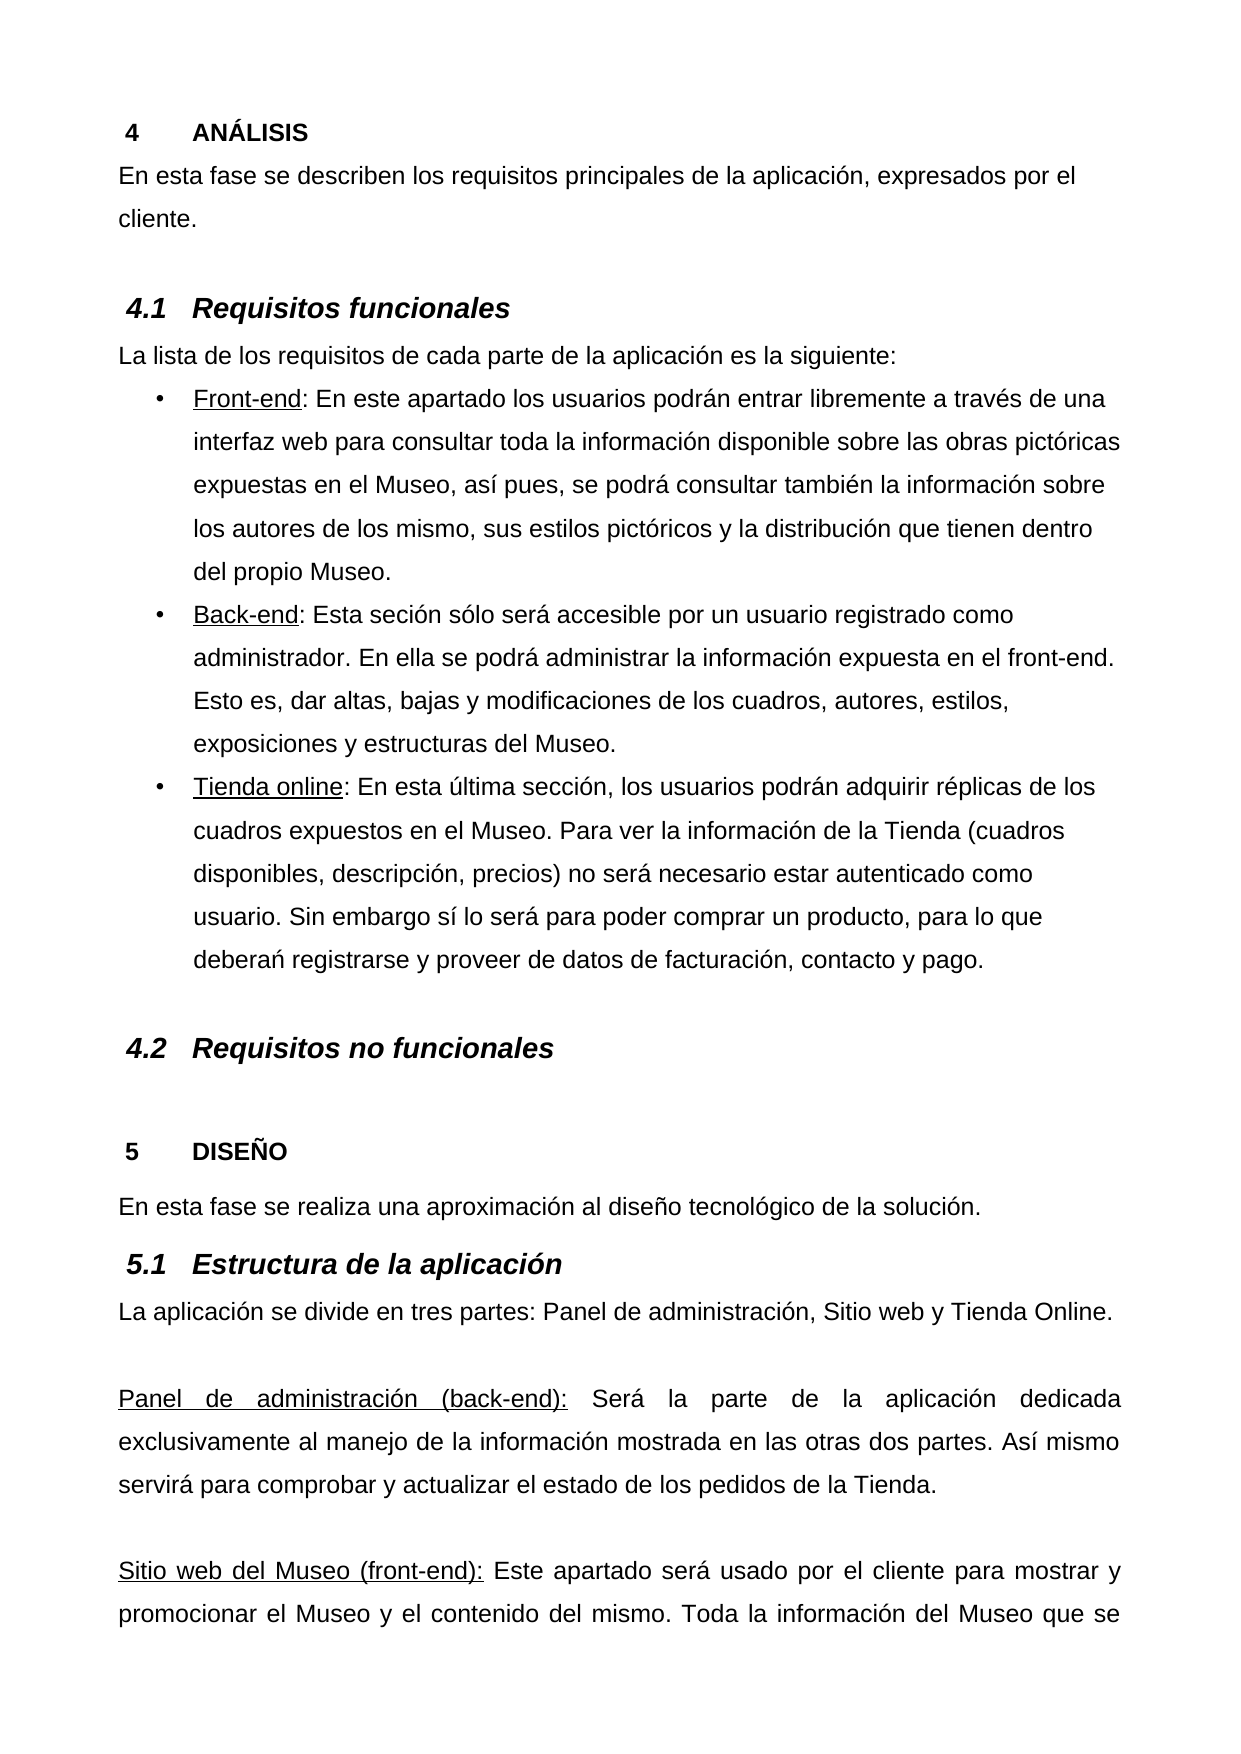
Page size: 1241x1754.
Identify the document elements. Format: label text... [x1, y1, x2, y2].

text En esta fase se describen los requisitos principales de la aplicación, expresados por el cliente. [118, 161, 1122, 233]
subtitle ANÁLISIS [118, 118, 1122, 147]
text La lista de los requisitos de cada parte de la aplicación es la siguiente: [118, 341, 1122, 370]
subtitle Estructura de la aplicación [118, 1247, 1122, 1281]
list Front-end: En este apartado los usuarios podrán entrar libremente a través de una interfaz web para consultar toda la información disponible sobre las obras pictóricas expuestas en el Museo, así pues, se podrá consultar también la información sobre los autores de los mismo, sus estilos pictóricos y la distribución que tienen dentro del propio Museo. [156, 384, 1122, 585]
subtitle Requisitos funcionales [118, 291, 1122, 324]
subtitle DISEÑO [118, 1137, 1122, 1165]
subtitle Requisitos no funcionales [118, 1031, 1122, 1065]
text La aplicación se divide en tres partes: Panel de administración, Sitio web y Tienda Online. [118, 1297, 1122, 1326]
text En esta fase se realiza una aproximación al diseño tecnológico de la solución. [118, 1191, 1122, 1220]
text Panel de administración (back-end): Será la parte de la aplicación dedicada exclusivamente al manejo de la información mostrada en las otras dos partes. Así mismo servirá para comprobar y actualizar el estado de los pedidos de la Tienda. [118, 1383, 1122, 1498]
list Back-end: Esta seción sólo será accesible por un usuario registrado como administrador. En ella se podrá administrar la información expuesta en el front-end. Esto es, dar altas, bajas y modificaciones de los cuadros, autores, estilos, exposiciones y estructuras del Museo. [156, 600, 1122, 758]
text Sitio web del Museo (front-end): Este apartado será usado por el cliente para mostrar y promocionar el Museo y el contenido del mismo. Toda la información del Museo que se [118, 1556, 1122, 1628]
list Tienda online: En esta última sección, los usuarios podrán adquirir réplicas de los cuadros expuestos en el Museo. Para ver la información de la Tienda (cuadros disponibles, descripción, precios) no será necesario estar autenticado como usuario. Sin embargo sí lo será para poder comprar un producto, para lo que deberań registrarse y proveer de datos de facturación, contacto y pago. [156, 772, 1122, 974]
